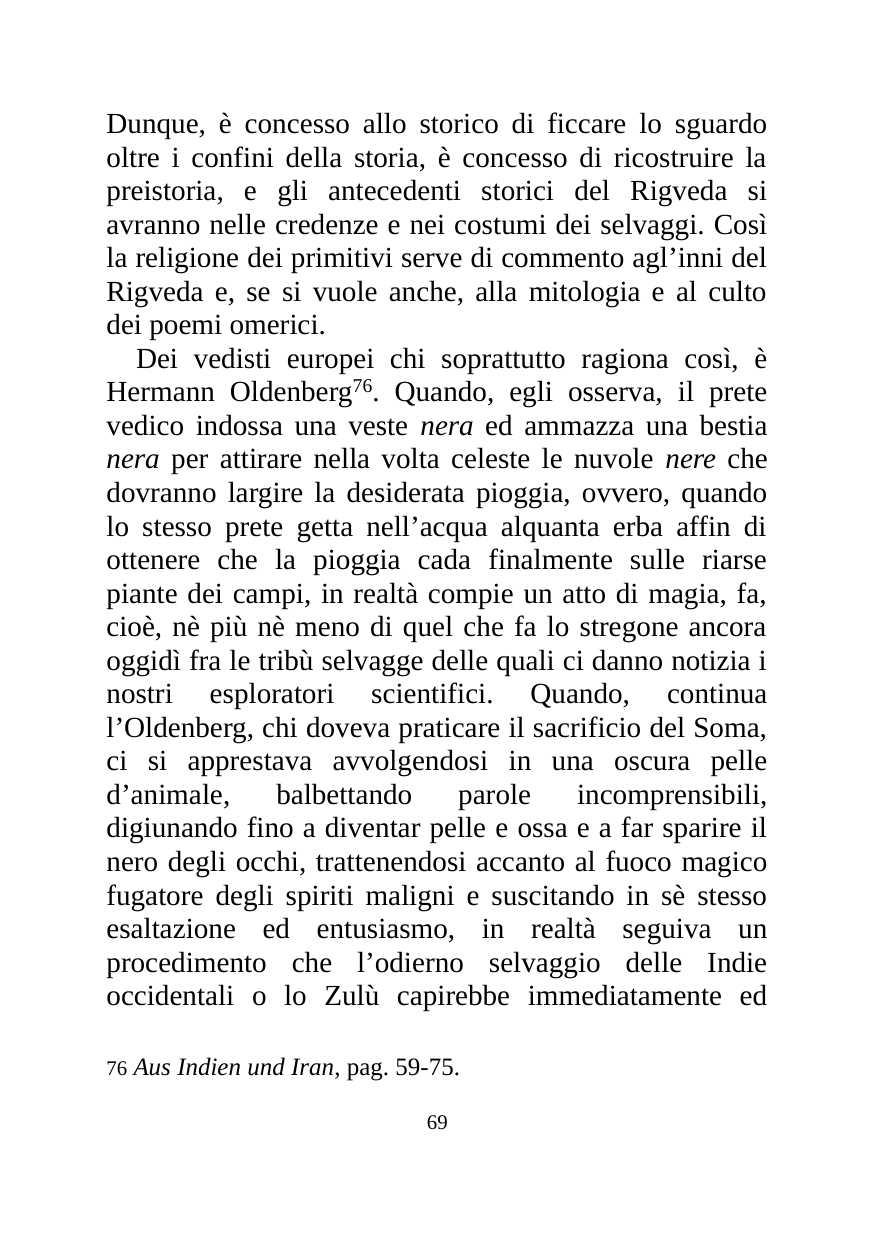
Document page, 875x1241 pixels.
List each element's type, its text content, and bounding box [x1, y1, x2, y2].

text Dunque, è concesso allo storico di ficcare lo sguardo oltre i confini della storia, è concesso di ricostruire la preistoria, e gli antecedenti storici del Rigveda si avranno nelle credenze e nei costumi dei selvaggi. Così la religione dei primitivi serve di commento agl’inni del Rigveda e, se si vuole anche, alla mitologia e al culto dei poemi omerici. [106, 106, 768, 341]
text Dei vedisti europei chi soprattutto ragiona così, è Hermann Oldenberg. Quando, egli osserva, il prete vedico indossa una veste nera ed ammazza una bestia nera per attirare nella volta celeste le nuvole nere che dovranno largire la desiderata pioggia, ovvero, quando lo stesso prete getta nell’acqua alquanta erba affin di ottenere che la pioggia cada finalmente sulle riarse piante dei campi, in realtà compie un atto di magia, fa, cioè, nè più nè meno di quel che fa lo stregone ancora oggidì fra le tribù selvagge delle quali ci danno notizia i nostri esploratori scientifici. Quando, continua l’Oldenberg, chi doveva praticare il sacrificio del Soma, ci si apprestava avvolgendosi in una oscura pelle d’animale, balbettando parole incomprensibili, digiunando fino a diventar pelle e ossa e a far sparire il nero degli occhi, trattenendosi accanto al fuoco magico fugatore degli spiriti maligni e suscitando in sè stesso esaltazione ed entusiasmo, in realtà seguiva un procedimento che l’odierno selvaggio delle Indie occidentali o lo Zulù capirebbe immediatamente ed [106, 341, 768, 1012]
text Aus Indien und Iran, pag. 59-75. [106, 1052, 768, 1080]
